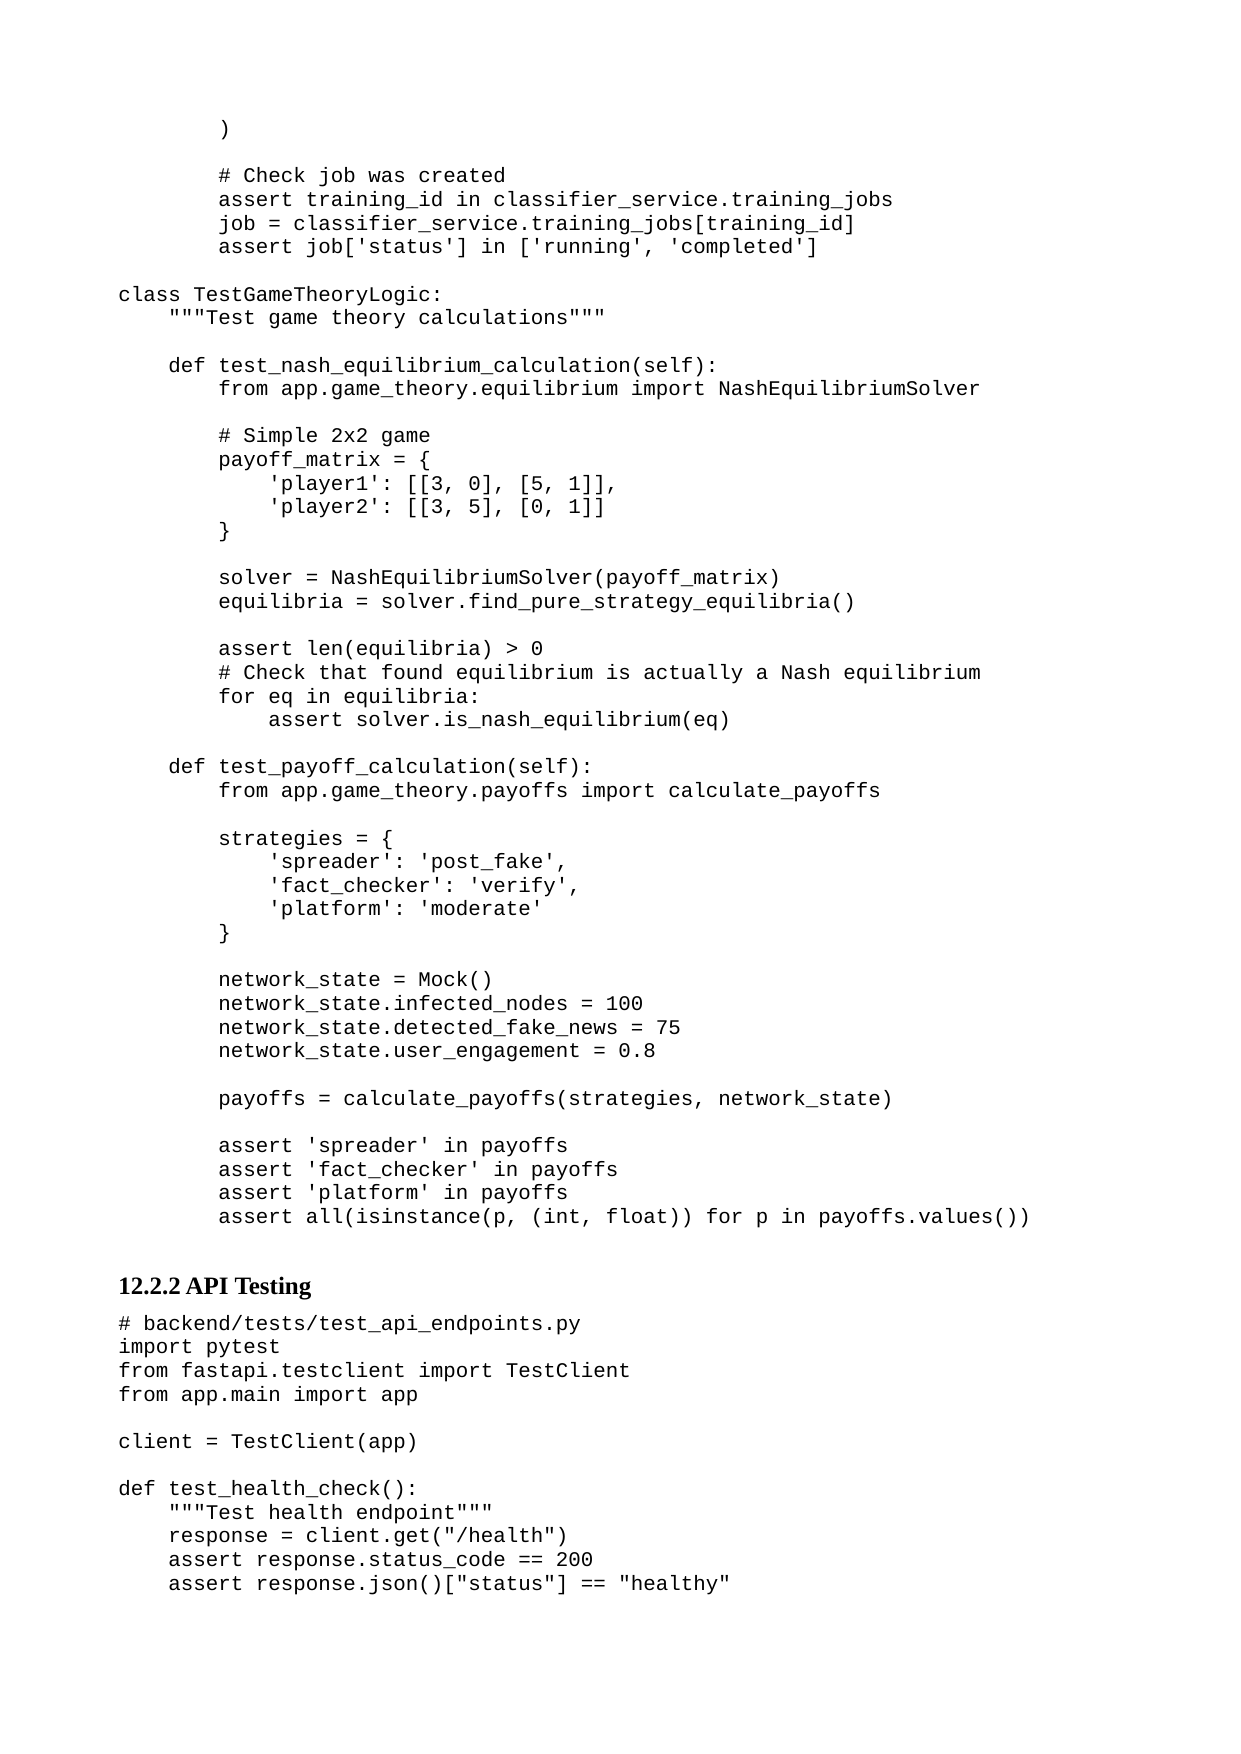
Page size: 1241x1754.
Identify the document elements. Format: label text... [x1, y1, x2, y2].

text job = classifier_service.training_jobs[training_id] [118, 213, 1122, 236]
text payoff_matrix = { [118, 449, 1122, 473]
text """Test health endpoint""" [118, 1502, 1122, 1526]
text assert len(equilibria) > 0 [118, 638, 1122, 662]
text # Simple 2x2 game [118, 426, 1122, 449]
text network_state.detected_fake_news = 75 [118, 1017, 1122, 1040]
text assert all(isinstance(p, (int, float)) for p in payoffs.values()) [118, 1206, 1122, 1229]
text ) [118, 118, 1122, 142]
text 'fact_checker': 'verify', [118, 875, 1122, 898]
text def test_nash_equilibrium_calculation(self): [118, 354, 1122, 378]
text # Check job was created [118, 165, 1122, 189]
text # backend/tests/test_api_endpoints.py [118, 1313, 1122, 1336]
text 'spreader': 'post_fake', [118, 851, 1122, 875]
text for eq in equilibria: [118, 686, 1122, 709]
text client = TestClient(app) [118, 1431, 1122, 1454]
text network_state.infected_nodes = 100 [118, 993, 1122, 1017]
text assert 'spreader' in payoffs [118, 1135, 1122, 1158]
text def test_health_check(): [118, 1478, 1122, 1502]
text assert response.json()["status"] == "healthy" [118, 1573, 1122, 1596]
text from app.main import app [118, 1384, 1122, 1407]
text } [118, 520, 1122, 544]
text assert job['status'] in ['running', 'completed'] [118, 236, 1122, 260]
text assert solver.is_nash_equilibrium(eq) [118, 709, 1122, 733]
text from app.game_theory.equilibrium import NashEquilibriumSolver [118, 378, 1122, 402]
text } [118, 922, 1122, 946]
text assert 'platform' in payoffs [118, 1182, 1122, 1206]
text 'player2': [[3, 5], [0, 1]] [118, 496, 1122, 520]
text payoffs = calculate_payoffs(strategies, network_state) [118, 1088, 1122, 1111]
text network_state = Mock() [118, 969, 1122, 993]
text response = client.get("/health") [118, 1526, 1122, 1549]
text class TestGameTheoryLogic: [118, 284, 1122, 307]
text 'platform': 'moderate' [118, 898, 1122, 922]
text assert 'fact_checker' in payoffs [118, 1158, 1122, 1182]
text strategies = { [118, 827, 1122, 851]
text """Test game theory calculations""" [118, 307, 1122, 331]
text def test_payoff_calculation(self): [118, 757, 1122, 780]
text from fastapi.testclient import TestClient [118, 1360, 1122, 1384]
text 'player1': [[3, 0], [5, 1]], [118, 473, 1122, 496]
text network_state.user_engagement = 0.8 [118, 1040, 1122, 1064]
text assert response.status_code == 200 [118, 1549, 1122, 1573]
text equilibria = solver.find_pure_strategy_equilibria() [118, 591, 1122, 615]
text solver = NashEquilibriumSolver(payoff_matrix) [118, 567, 1122, 591]
text assert training_id in classifier_service.training_jobs [118, 189, 1122, 213]
text import pytest [118, 1336, 1122, 1360]
text from app.game_theory.payoffs import calculate_payoffs [118, 780, 1122, 804]
text # Check that found equilibrium is actually a Nash equilibrium [118, 662, 1122, 686]
subtitle 12.2.2 API Testing [118, 1271, 1122, 1300]
